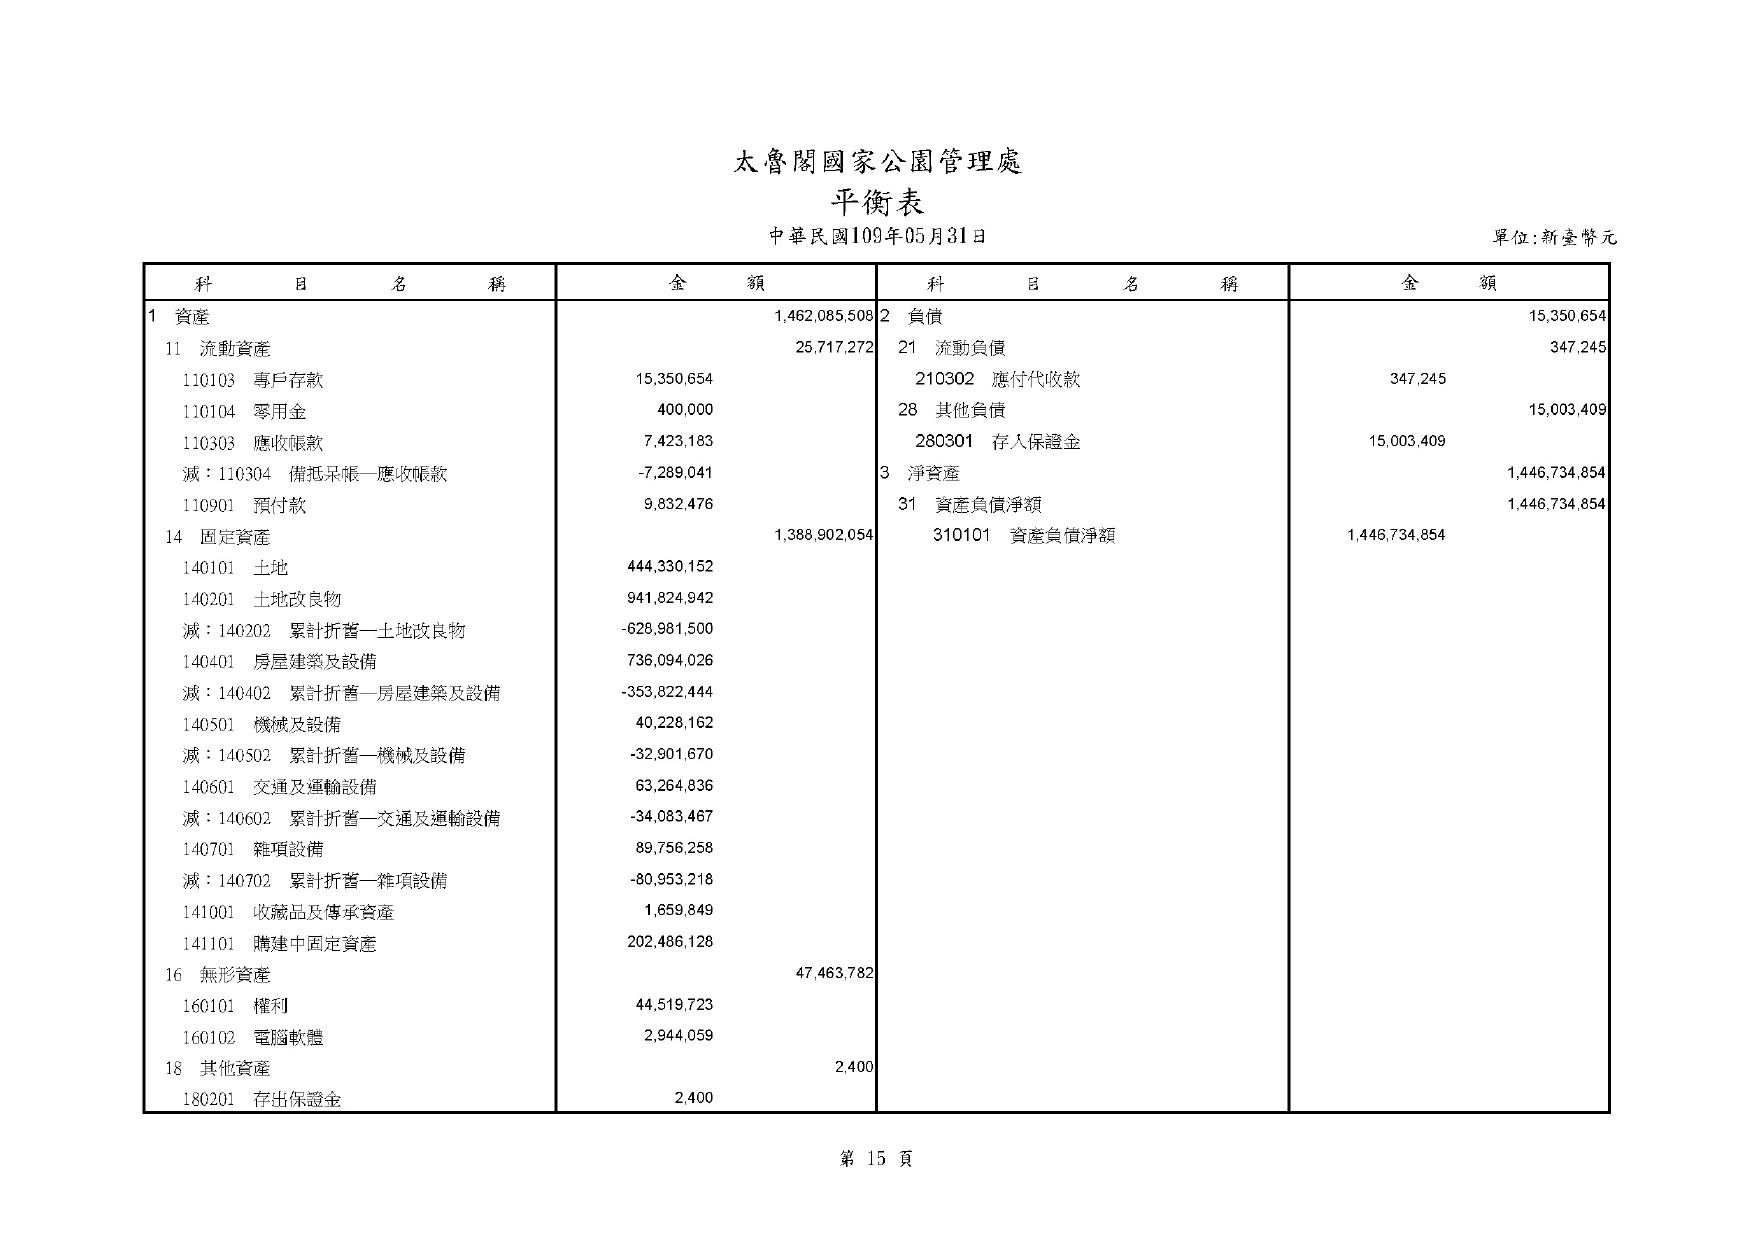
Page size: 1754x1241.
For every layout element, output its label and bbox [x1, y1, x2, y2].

picture [59, 59, 1695, 1216]
